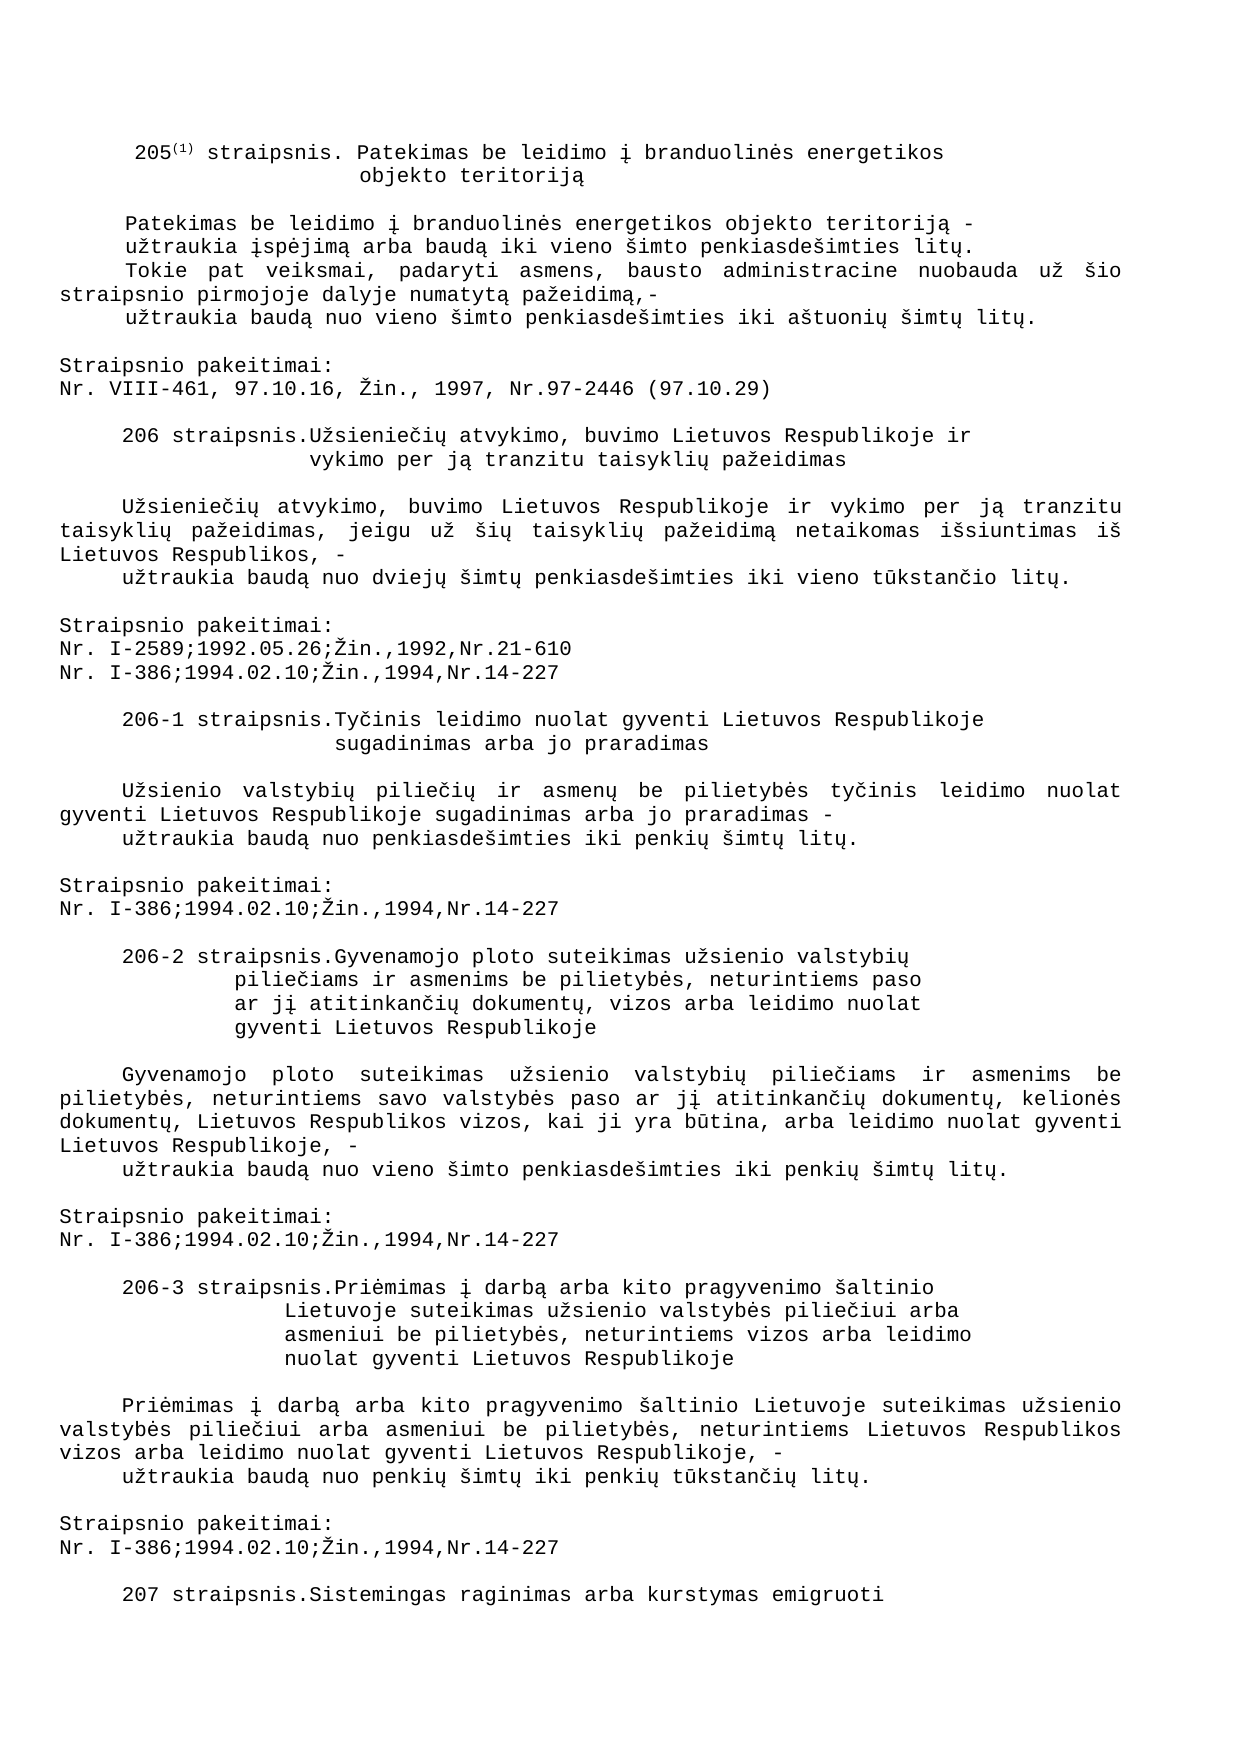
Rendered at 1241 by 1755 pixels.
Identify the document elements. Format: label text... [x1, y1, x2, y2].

text Straipsnio pakeitimai: [59, 1206, 1122, 1229]
text užtraukia baudą nuo penkiasdešimties iki penkių šimtų litų. [59, 827, 1122, 851]
text asmeniui be pilietybės, neturintiems vizos arba leidimo [59, 1324, 1122, 1348]
text Straipsnio pakeitimai: [59, 1513, 1122, 1537]
text Straipsnio pakeitimai: [59, 354, 1122, 378]
text užtraukia baudą nuo vieno šimto penkiasdešimties iki penkių šimtų litų. [59, 1158, 1122, 1182]
text Straipsnio pakeitimai: [59, 615, 1122, 638]
text Nr. I-386;1994.02.10;Žin.,1994,Nr.14-227 [59, 898, 1122, 922]
text 206-1 straipsnis.Tyčinis leidimo nuolat gyventi Lietuvos Respublikoje [59, 709, 1122, 733]
text piliečiams ir asmenims be pilietybės, neturintiems paso [59, 969, 1122, 993]
text ar jį atitinkančių dokumentų, vizos arba leidimo nuolat [59, 993, 1122, 1017]
text Gyvenamojo ploto suteikimas užsienio valstybių piliečiams ir asmenims be pilietybės, neturintiems savo valstybės paso ar jį atitinkančių dokumentų, kelionės dokumentų, Lietuvos Respublikos vizos, kai ji yra būtina, arba leidimo nuolat gyventi Lietuvos Respublikoje, - [59, 1064, 1122, 1158]
text Nr. I-2589;1992.05.26;Žin.,1992,Nr.21-610 [59, 638, 1122, 662]
text nuolat gyventi Lietuvos Respublikoje [59, 1348, 1122, 1371]
text Priėmimas į darbą arba kito pragyvenimo šaltinio Lietuvoje suteikimas užsienio valstybės piliečiui arba asmeniui be pilietybės, neturintiems Lietuvos Respublikos vizos arba leidimo nuolat gyventi Lietuvos Respublikoje, - [59, 1395, 1122, 1466]
text 206 straipsnis.Užsieniečių atvykimo, buvimo Lietuvos Respublikoje ir [59, 426, 1122, 449]
text 207 straipsnis.Sistemingas raginimas arba kurstymas emigruoti [59, 1584, 1122, 1608]
text 206-2 straipsnis.Gyvenamojo ploto suteikimas užsienio valstybių [59, 946, 1122, 969]
text Nr. I-386;1994.02.10;Žin.,1994,Nr.14-227 [59, 1229, 1122, 1253]
text objekto teritoriją [134, 165, 1122, 189]
text Nr. I-386;1994.02.10;Žin.,1994,Nr.14-227 [59, 1537, 1122, 1561]
text sugadinimas arba jo praradimas [59, 733, 1122, 757]
text Straipsnio pakeitimai: [59, 875, 1122, 898]
text Patekimas be leidimo į branduolinės energetikos objekto teritoriją - [59, 213, 1122, 236]
text užtraukia baudą nuo dviejų šimtų penkiasdešimties iki vieno tūkstančio litų. [59, 567, 1122, 591]
text užtraukia baudą nuo penkių šimtų iki penkių tūkstančių litų. [59, 1466, 1122, 1489]
text Užsienio valstybių piliečių ir asmenų be pilietybės tyčinis leidimo nuolat gyventi Lietuvos Respublikoje sugadinimas arba jo praradimas - [59, 780, 1122, 827]
text užtraukia baudą nuo vieno šimto penkiasdešimties iki aštuonių šimtų litų. [59, 307, 1122, 331]
text Lietuvoje suteikimas užsienio valstybės piliečiui arba [59, 1300, 1122, 1324]
text 206-3 straipsnis.Priėmimas į darbą arba kito pragyvenimo šaltinio [59, 1277, 1122, 1300]
text vykimo per ją tranzitu taisyklių pažeidimas [59, 449, 1122, 473]
text gyventi Lietuvos Respublikoje [59, 1017, 1122, 1040]
text Nr. VIII-461, 97.10.16, Žin., 1997, Nr.97-2446 (97.10.29) [59, 378, 1122, 402]
text 205(1) straipsnis. Patekimas be leidimo į branduolinės energetikos [134, 142, 1122, 165]
text Užsieniečių atvykimo, buvimo Lietuvos Respublikoje ir vykimo per ją tranzitu taisyklių pažeidimas, jeigu už šių taisyklių pažeidimą netaikomas išsiuntimas iš Lietuvos Respublikos, - [59, 496, 1122, 567]
text Nr. I-386;1994.02.10;Žin.,1994,Nr.14-227 [59, 662, 1122, 686]
text užtraukia įspėjimą arba baudą iki vieno šimto penkiasdešimties litų. [59, 236, 1122, 260]
text Tokie pat veiksmai, padaryti asmens, bausto administracine nuobauda už šio straipsnio pirmojoje dalyje numatytą pažeidimą,- [59, 260, 1122, 307]
